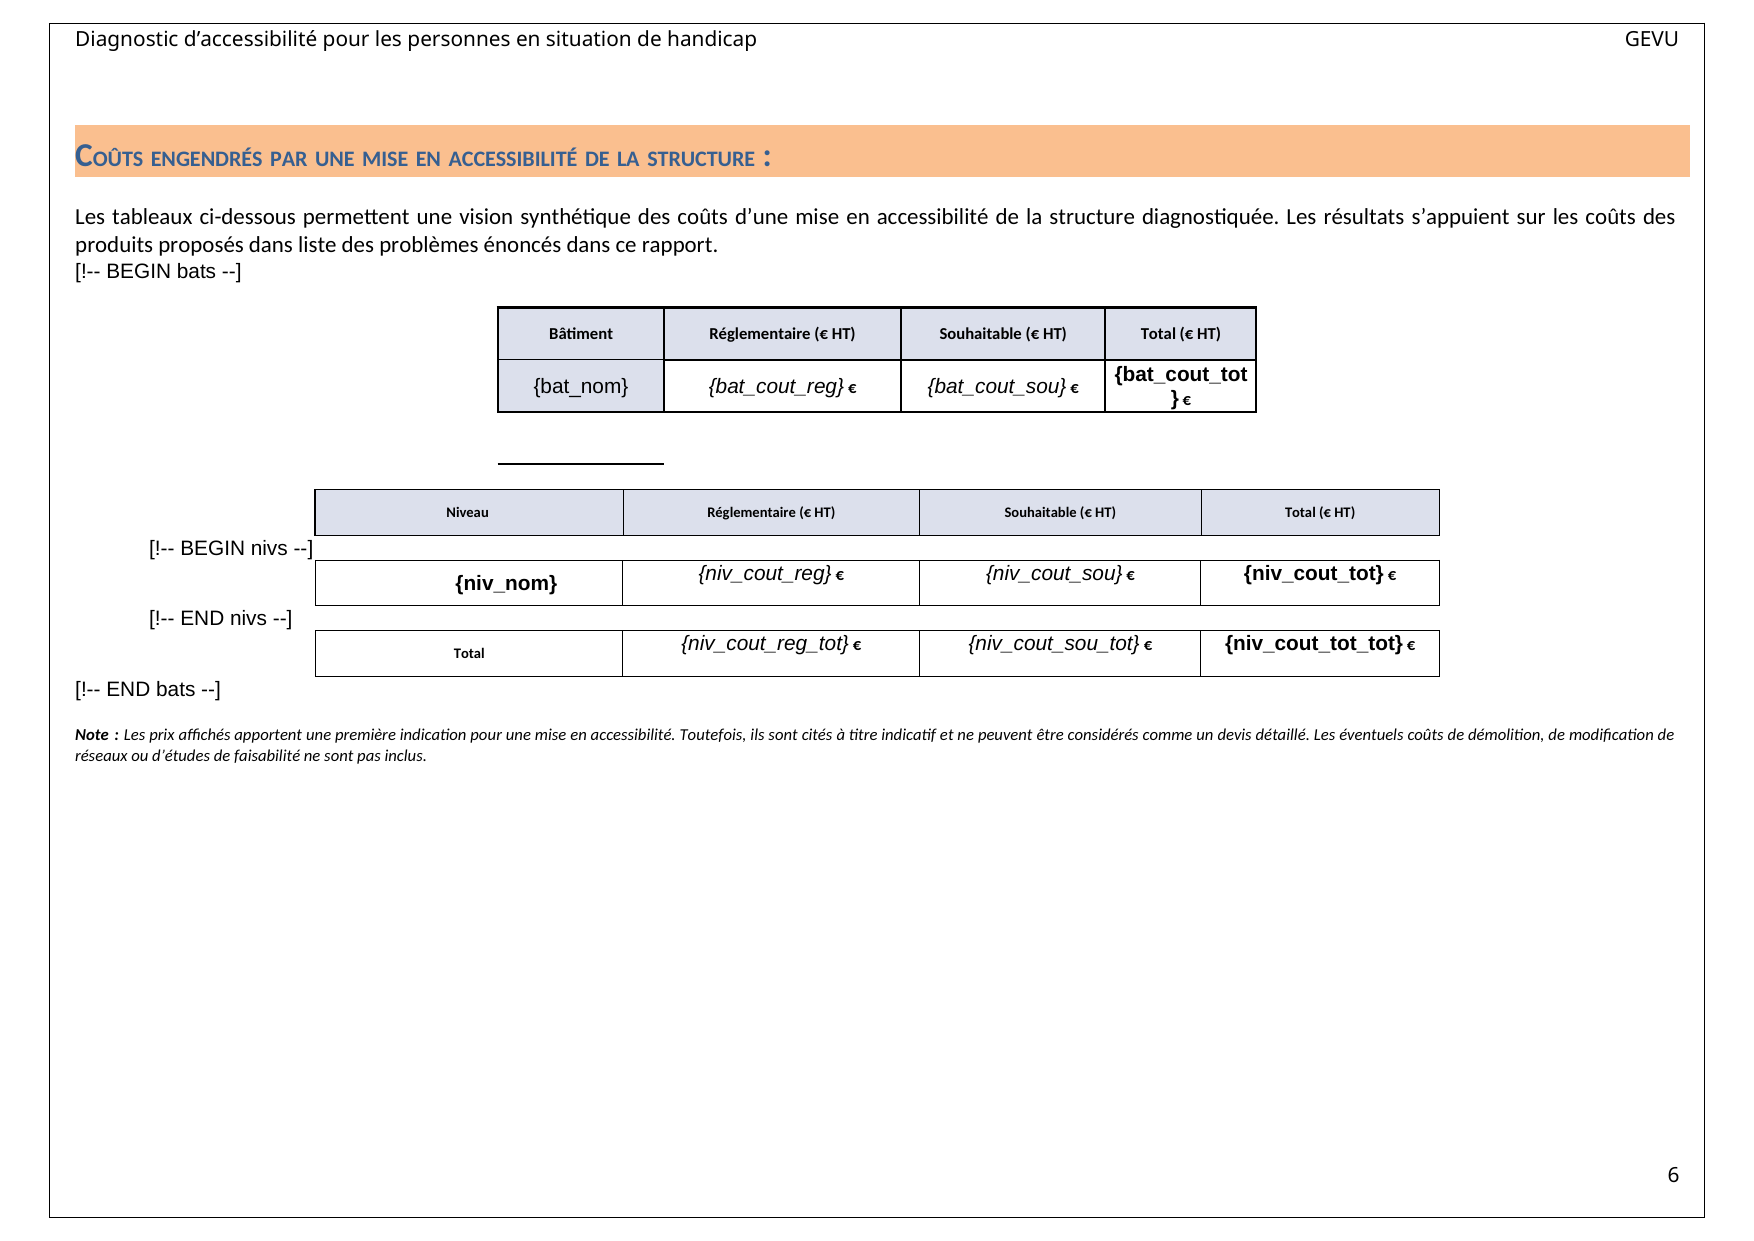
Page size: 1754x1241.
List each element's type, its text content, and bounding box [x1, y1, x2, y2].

table_cell {bat_cout_reg} € [665, 361, 900, 411]
text Les tableaux ci-dessous permettent une vision synthétique des coûts d’une mise en accessibilité de la structure diagnostiquée. Les résultats s’appuient sur les coûts des produits proposés dans liste des problèmes énoncés dans ce rapport. [75, 202, 1679, 258]
table_cell [1105, 413, 1256, 463]
table_header {niv_cout_sou} € [920, 561, 1200, 605]
table_cell [498, 413, 664, 463]
table_header Souhaitable (€ HT) [920, 490, 1201, 535]
text [!-- END bats --] [75, 677, 1679, 701]
table_cell {bat_nom} [499, 360, 663, 411]
table_header {niv_cout_reg} € [623, 561, 919, 605]
table_cell [664, 413, 901, 463]
table_cell {bat_cout_sou} € [902, 361, 1104, 411]
table_header {niv_cout_tot_tot} € [1201, 631, 1439, 676]
table_header {niv_cout_tot} € [1201, 561, 1439, 605]
table_header Souhaitable (€ HT) [902, 309, 1104, 359]
text [!-- END nivs --] [149, 606, 1679, 630]
table_header Total [316, 631, 622, 676]
table_header Total (€ HT) [1202, 490, 1439, 535]
table_cell [901, 413, 1105, 463]
table_header {niv_cout_reg_tot} € [623, 631, 919, 676]
table_header Niveau [316, 490, 623, 535]
text [!-- BEGIN bats --] [75, 258, 1679, 282]
table_header {niv_cout_sou_tot} € [920, 631, 1200, 676]
table_header Réglementaire (€ HT) [624, 490, 919, 535]
table_header Bâtiment [499, 309, 663, 359]
text Note : Les prix affichés apportent une première indication pour une mise en accessibilité. Toutefois, ils sont cités à titre indicatif et ne peuvent être considérés comme un devis détaillé. Les éventuels coûts de démolition, de modification de réseaux ou d’études de faisabilité ne sont pas inclus. [75, 724, 1679, 765]
table_header {niv_nom} [316, 561, 622, 605]
table_header Réglementaire (€ HT) [665, 309, 900, 359]
subtitle Coûts engendrés par une mise en accessibilité de la structure : [75, 125, 1690, 177]
table_header Total (€ HT) [1106, 309, 1255, 359]
text [!-- BEGIN nivs --] [149, 536, 1679, 560]
table_cell {bat_cout_tot} € [1106, 361, 1255, 411]
